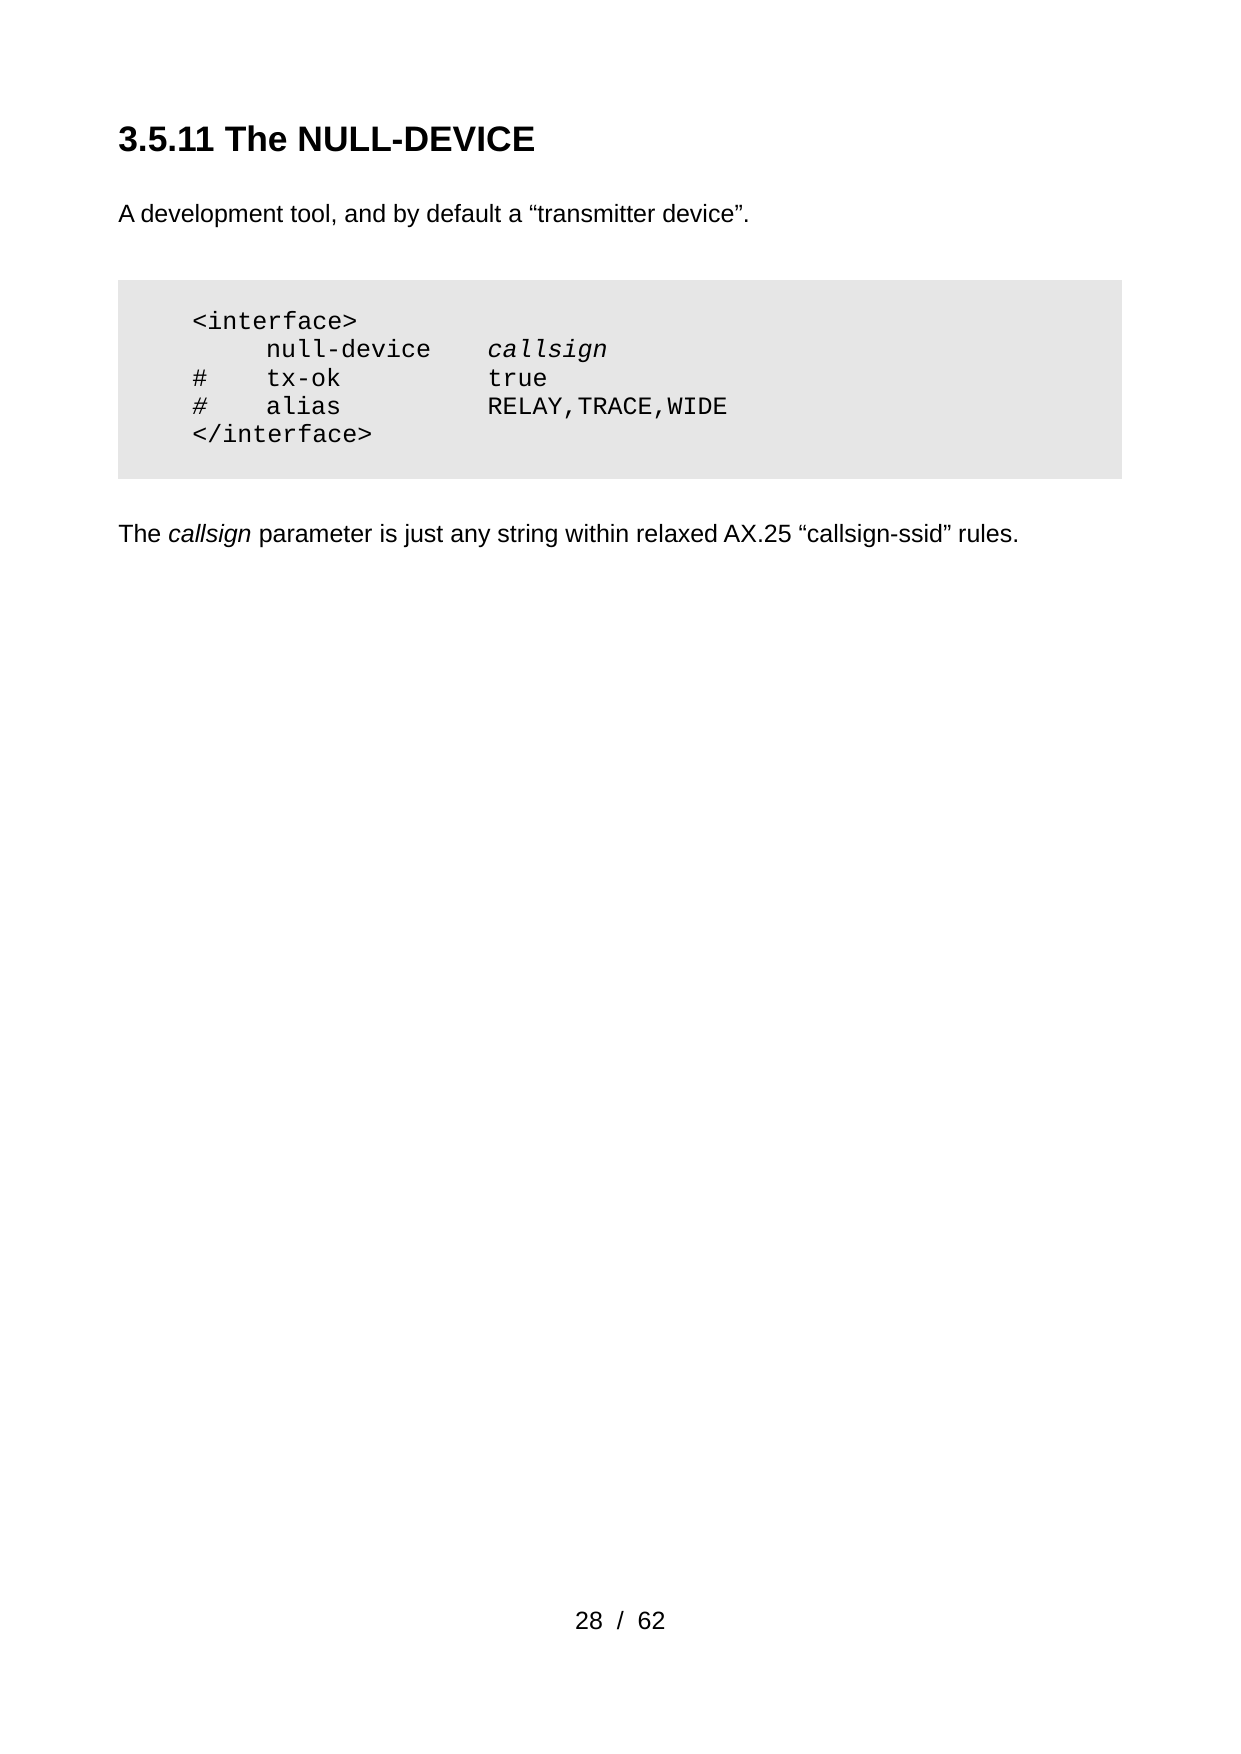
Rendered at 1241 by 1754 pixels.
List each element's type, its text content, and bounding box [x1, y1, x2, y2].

text # alias RELAY,TRACE,WIDE [118, 394, 1122, 422]
text </interface> [118, 422, 1122, 450]
text The callsign parameter is just any string within relaxed AX.25 “callsign-ssid” rules. [118, 519, 1122, 548]
text null-device callsign [118, 337, 1122, 365]
text # tx-ok true [118, 365, 1122, 394]
subtitle The NULL-DEVICE [118, 118, 1122, 159]
text <interface> [118, 309, 1122, 337]
text A development tool, and by default a “transmitter device”. [118, 199, 1122, 228]
